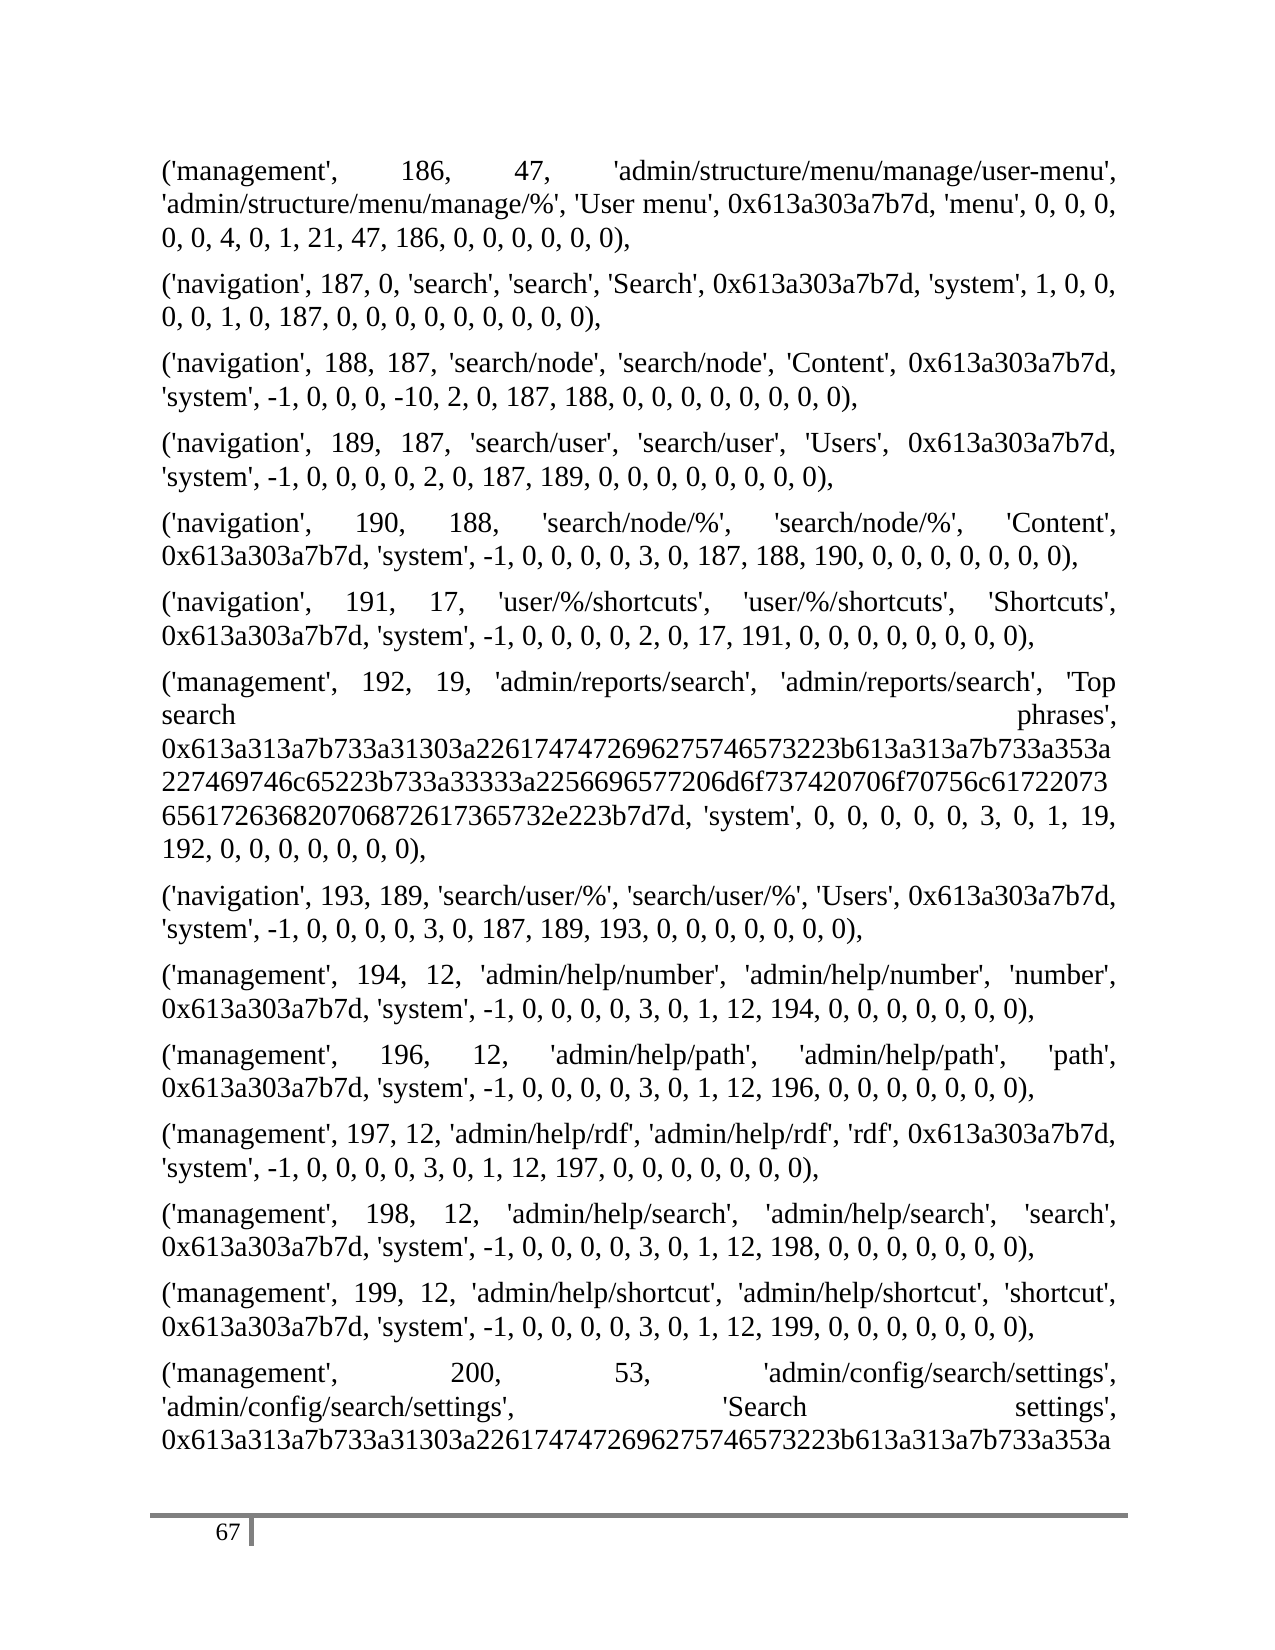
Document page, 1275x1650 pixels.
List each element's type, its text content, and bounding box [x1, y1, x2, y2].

text ('management', 197, 12, 'admin/help/rdf', 'admin/help/rdf', 'rdf', 0x613a303a7b7d, 'system', -1, 0, 0, 0, 0, 3, 0, 1, 12, 197, 0, 0, 0, 0, 0, 0, 0), [161, 1116, 1117, 1183]
text ('navigation', 191, 17, 'user/%/shortcuts', 'user/%/shortcuts', 'Shortcuts', 0x613a303a7b7d, 'system', -1, 0, 0, 0, 0, 2, 0, 17, 191, 0, 0, 0, 0, 0, 0, 0, 0), [161, 584, 1117, 651]
text ('navigation', 193, 189, 'search/user/%', 'search/user/%', 'Users', 0x613a303a7b7d, 'system', -1, 0, 0, 0, 0, 3, 0, 187, 189, 193, 0, 0, 0, 0, 0, 0, 0), [161, 878, 1117, 945]
text ('management', 194, 12, 'admin/help/number', 'admin/help/number', 'number', 0x613a303a7b7d, 'system', -1, 0, 0, 0, 0, 3, 0, 1, 12, 194, 0, 0, 0, 0, 0, 0, 0), [161, 957, 1117, 1024]
text ('management', 199, 12, 'admin/help/shortcut', 'admin/help/shortcut', 'shortcut', 0x613a303a7b7d, 'system', -1, 0, 0, 0, 0, 3, 0, 1, 12, 199, 0, 0, 0, 0, 0, 0, 0), [161, 1276, 1117, 1343]
text ('management', 196, 12, 'admin/help/path', 'admin/help/path', 'path', 0x613a303a7b7d, 'system', -1, 0, 0, 0, 0, 3, 0, 1, 12, 196, 0, 0, 0, 0, 0, 0, 0), [161, 1037, 1117, 1104]
text ('navigation', 187, 0, 'search', 'search', 'Search', 0x613a303a7b7d, 'system', 1, 0, 0, 0, 0, 1, 0, 187, 0, 0, 0, 0, 0, 0, 0, 0, 0), [161, 266, 1117, 333]
text ('management', 198, 12, 'admin/help/search', 'admin/help/search', 'search', 0x613a303a7b7d, 'system', -1, 0, 0, 0, 0, 3, 0, 1, 12, 198, 0, 0, 0, 0, 0, 0, 0), [161, 1196, 1117, 1263]
text ('navigation', 190, 188, 'search/node/%', 'search/node/%', 'Content', 0x613a303a7b7d, 'system', -1, 0, 0, 0, 0, 3, 0, 187, 188, 190, 0, 0, 0, 0, 0, 0, 0), [161, 505, 1117, 572]
text ('navigation', 189, 187, 'search/user', 'search/user', 'Users', 0x613a303a7b7d, 'system', -1, 0, 0, 0, 0, 2, 0, 187, 189, 0, 0, 0, 0, 0, 0, 0, 0), [161, 425, 1117, 492]
text ('management', 200, 53, 'admin/config/search/settings', 'admin/config/search/settings', 'Search settings', 0x613a313a7b733a31303a2261747472696275746573223b613a313a7b733a353a [161, 1355, 1117, 1456]
text ('management', 186, 47, 'admin/structure/menu/manage/user-menu', 'admin/structure/menu/manage/%', 'User menu', 0x613a303a7b7d, 'menu', 0, 0, 0, 0, 0, 4, 0, 1, 21, 47, 186, 0, 0, 0, 0, 0, 0), [161, 153, 1117, 253]
text ('navigation', 188, 187, 'search/node', 'search/node', 'Content', 0x613a303a7b7d, 'system', -1, 0, 0, 0, -10, 2, 0, 187, 188, 0, 0, 0, 0, 0, 0, 0, 0), [161, 346, 1117, 413]
text ('management', 192, 19, 'admin/reports/search', 'admin/reports/search', 'Top search phrases', 0x613a313a7b733a31303a2261747472696275746573223b613a313a7b733a353a227469746c65223b733a33333a2256696577206d6f737420706f70756c61722073656172636820706872617365732e223b7d7d, 'system', 0, 0, 0, 0, 0, 3, 0, 1, 19, 192, 0, 0, 0, 0, 0, 0, 0), [161, 664, 1117, 865]
